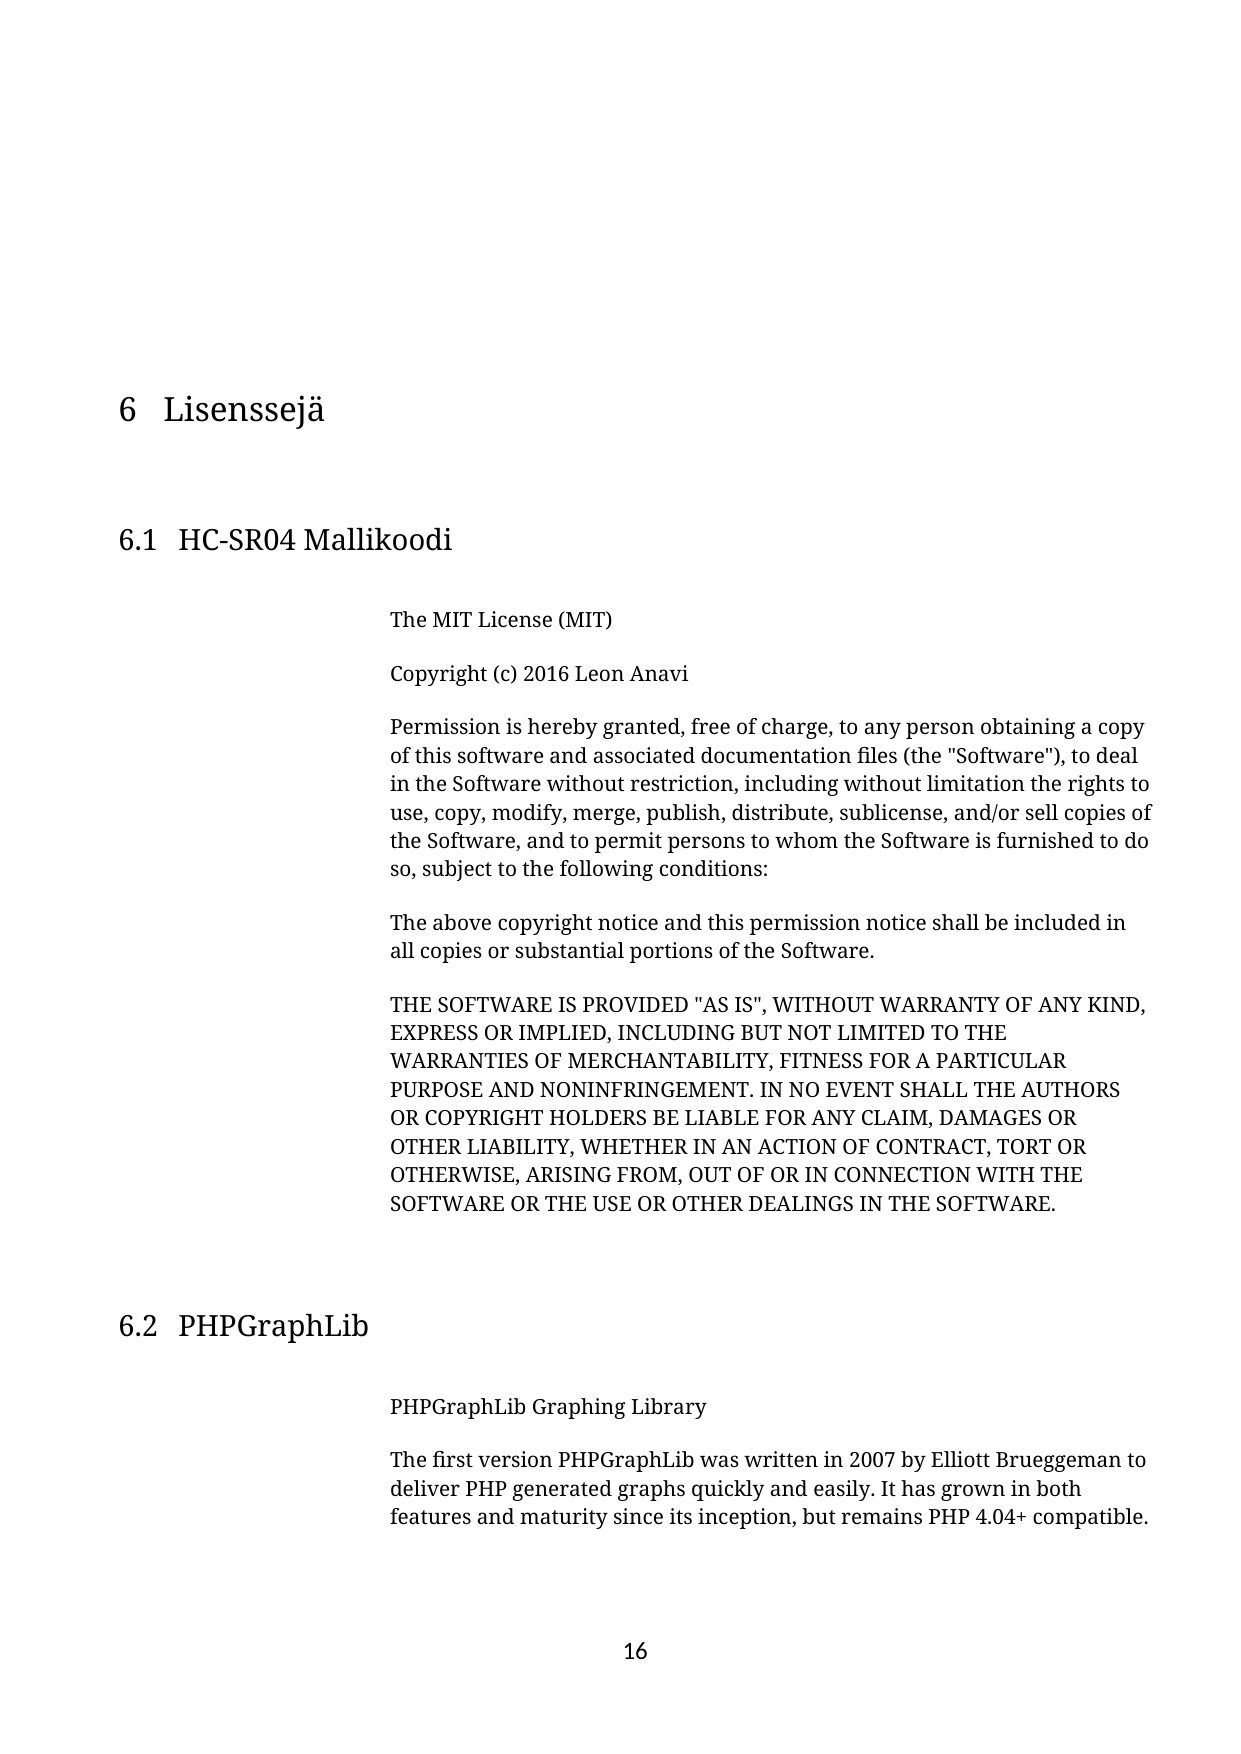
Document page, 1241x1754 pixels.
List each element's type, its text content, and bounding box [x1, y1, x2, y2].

text The first version PHPGraphLib was written in 2007 by Elliott Brueggeman to deliver PHP generated graphs quickly and easily. It has grown in both features and maturity since its inception, but remains PHP 4.04+ compatible. [390, 1445, 1152, 1531]
text The MIT License (MIT) [390, 605, 1152, 634]
text THE SOFTWARE IS PROVIDED "AS IS", WITHOUT WARRANTY OF ANY KIND, EXPRESS OR IMPLIED, INCLUDING BUT NOT LIMITED TO THE WARRANTIES OF MERCHANTABILITY, FITNESS FOR A PARTICULAR PURPOSE AND NONINFRINGEMENT. IN NO EVENT SHALL THE AUTHORS OR COPYRIGHT HOLDERS BE LIABLE FOR ANY CLAIM, DAMAGES OR OTHER LIABILITY, WHETHER IN AN ACTION OF CONTRACT, TORT OR OTHERWISE, ARISING FROM, OUT OF OR IN CONNECTION WITH THE SOFTWARE OR THE USE OR OTHER DEALINGS IN THE SOFTWARE. [390, 990, 1152, 1217]
text The above copyright notice and this permission notice shall be included in all copies or substantial portions of the Software. [390, 908, 1152, 965]
text PHPGraphLib Graphing Library [390, 1392, 1152, 1420]
subtitle HC-SR04 Mallikoodi [118, 519, 1152, 559]
text Permission is hereby granted, free of charge, to any person obtaining a copy of this software and associated documentation files (the "Software"), to deal in the Software without restriction, including without limitation the rights to use, copy, modify, merge, publish, distribute, sublicense, and/or sell copies of the Software, and to permit persons to whom the Software is furnished to do so, subject to the following conditions: [390, 712, 1152, 883]
subtitle Lisenssejä [118, 385, 1152, 431]
subtitle PHPGraphLib [118, 1306, 1152, 1345]
text Copyright (c) 2016 Leon Anavi [390, 659, 1152, 687]
